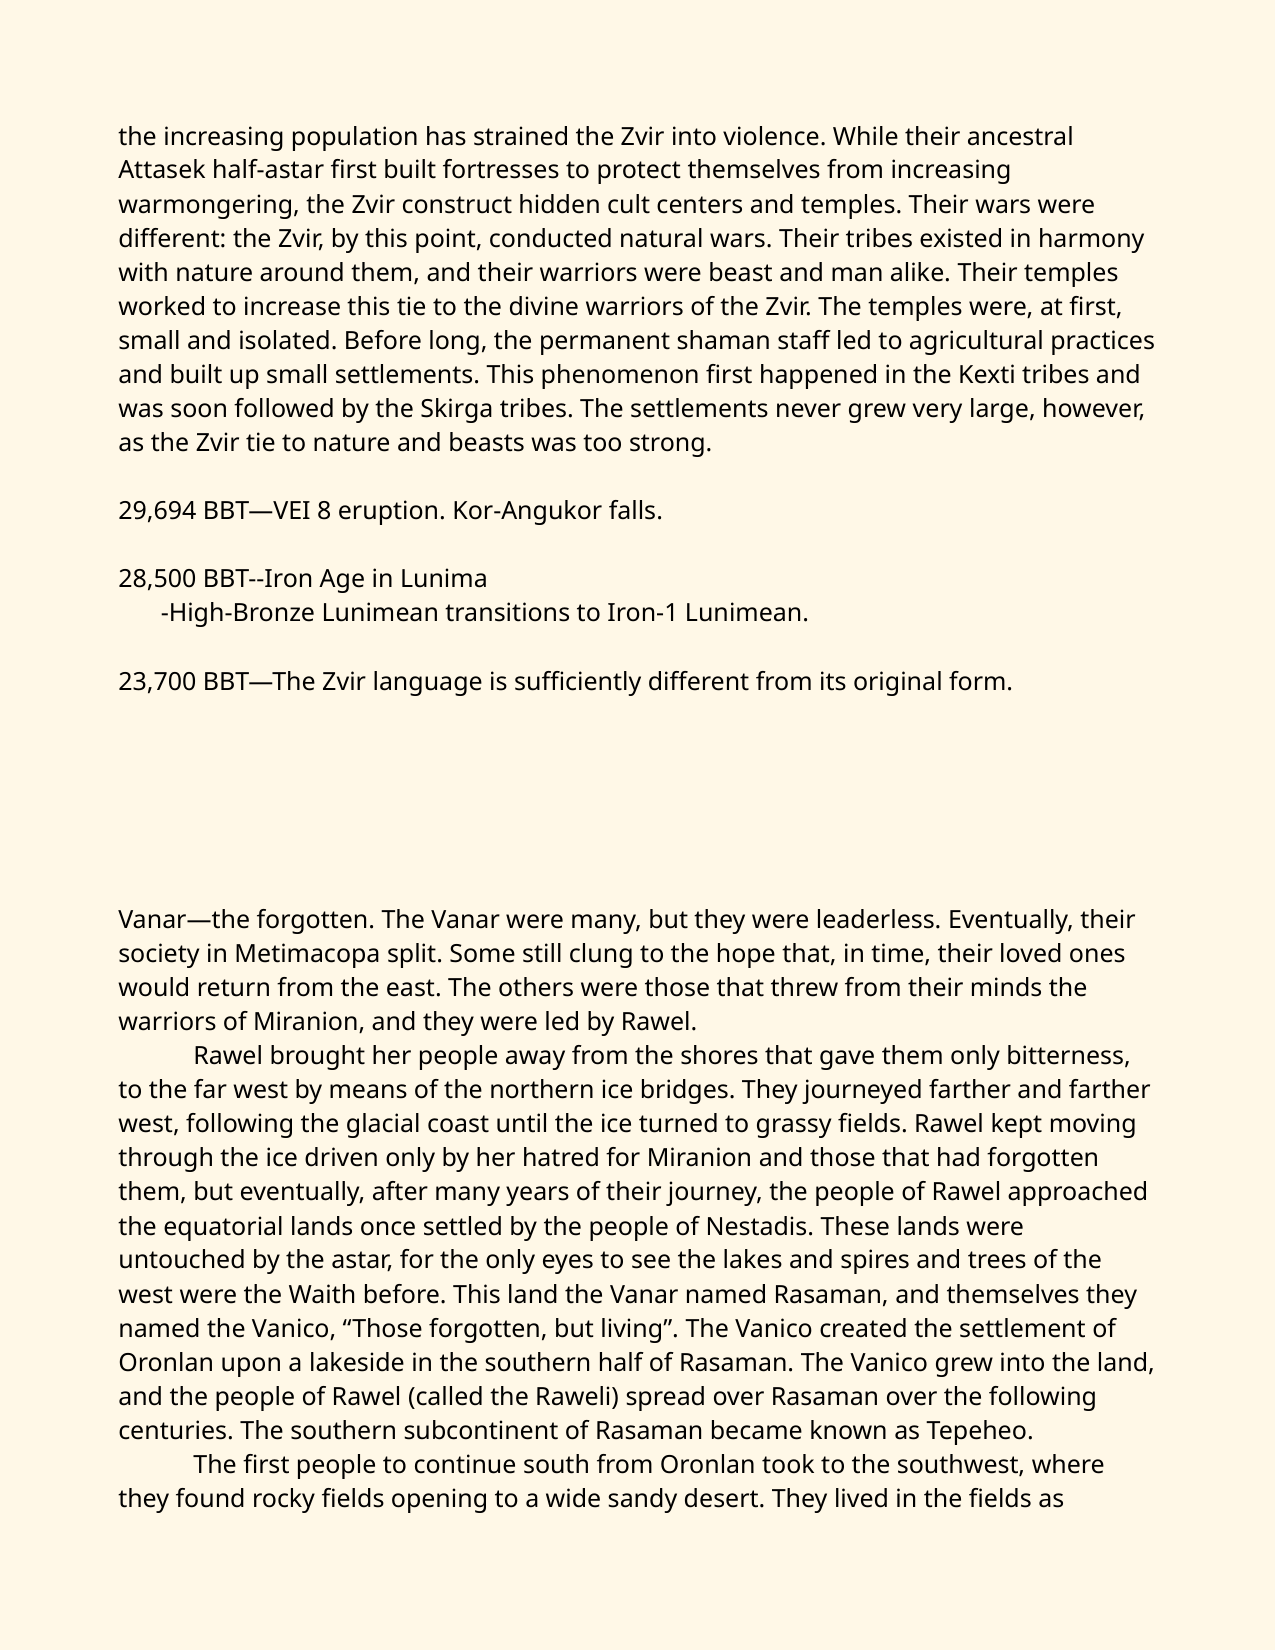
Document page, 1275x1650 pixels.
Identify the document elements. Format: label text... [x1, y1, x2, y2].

text 28,500 BBT--Iron Age in Lunima [118, 561, 1157, 595]
text 23,700 BBT—The Zvir language is sufficiently different from its original form. [118, 663, 1157, 697]
text Vanar—the forgotten. The Vanar were many, but they were leaderless. Eventually, their society in Metimacopa split. Some still clung to the hope that, in time, their loved ones would return from the east. The others were those that threw from their minds the warriors of Miranion, and they were led by Rawel. [118, 902, 1157, 1038]
text -High-Bronze Lunimean transitions to Iron-1 Lunimean. [118, 595, 1157, 629]
text Rawel brought her people away from the shores that gave them only bitterness, to the far west by means of the northern ice bridges. They journeyed farther and farther west, following the glacial coast until the ice turned to grassy fields. Rawel kept moving through the ice driven only by her hatred for Miranion and those that had forgotten them, but eventually, after many years of their journey, the people of Rawel approached the equatorial lands once settled by the people of Nestadis. These lands were untouched by the astar, for the only eyes to see the lakes and spires and trees of the west were the Waith before. This land the Vanar named Rasaman, and themselves they named the Vanico, “Those forgotten, but living”. The Vanico created the settlement of Oronlan upon a lakeside in the southern half of Rasaman. The Vanico grew into the land, and the people of Rawel (called the Raweli) spread over Rasaman over the following centuries. The southern subcontinent of Rasaman became known as Tepeheo. [118, 1038, 1157, 1447]
text the increasing population has strained the Zvir into violence. While their ancestral Attasek half-astar first built fortresses to protect themselves from increasing warmongering, the Zvir construct hidden cult centers and temples. Their wars were different: the Zvir, by this point, conducted natural wars. Their tribes existed in harmony with nature around them, and their warriors were beast and man alike. Their temples worked to increase this tie to the divine warriors of the Zvir. The temples were, at first, small and isolated. Before long, the permanent shaman staff led to agricultural practices and built up small settlements. This phenomenon first happened in the Kexti tribes and was soon followed by the Skirga tribes. The settlements never grew very large, however, as the Zvir tie to nature and beasts was too strong. [118, 118, 1157, 459]
text 29,694 BBT—VEI 8 eruption. Kor-Angukor falls. [118, 493, 1157, 527]
text The first people to continue south from Oronlan took to the southwest, where they found rocky fields opening to a wide sandy desert. They lived in the fields as [118, 1447, 1157, 1515]
